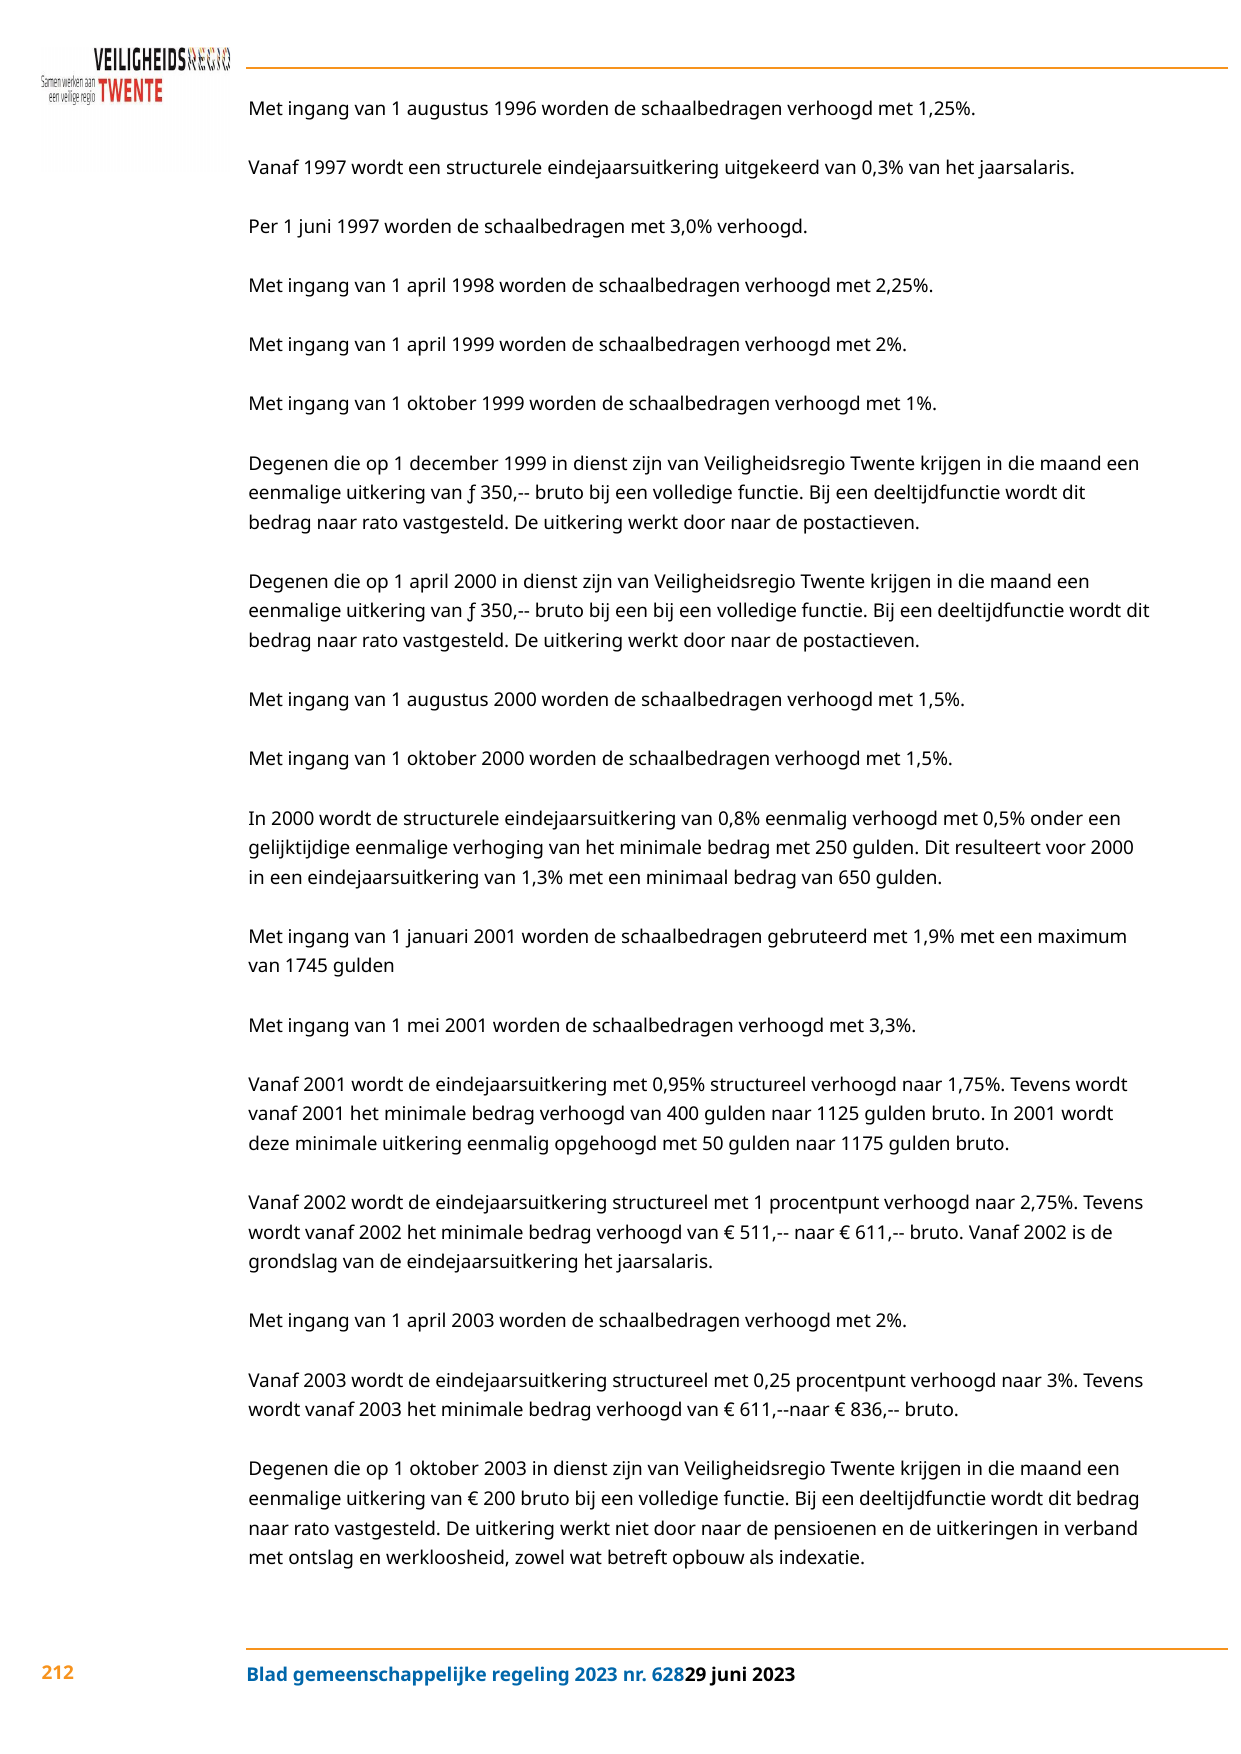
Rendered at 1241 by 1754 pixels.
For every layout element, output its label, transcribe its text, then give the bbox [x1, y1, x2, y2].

text In 2000 wordt de structurele eindejaarsuitkering van 0,8% eenmalig verhoogd met 0,5% onder een gelijktijdige eenmalige verhoging van het minimale bedrag met 250 gulden. Dit resulteert voor 2000 in een eindejaarsuitkering van 1,3% met een minimaal bedrag van 650 gulden. [248, 805, 1152, 890]
text Met ingang van 1 april 2003 worden de schaalbedragen verhoogd met 2%. [248, 1308, 1152, 1333]
text Per 1 juni 1997 worden de schaalbedragen met 3,0% verhoogd. [248, 213, 1152, 239]
text Degenen die op 1 oktober 2003 in dienst zijn van Veiligheidsregio Twente krijgen in die maand een eenmalige uitkering van € 200 bruto bij een volledige functie. Bij een deeltijdfunctie wordt dit bedrag naar rato vastgesteld. De uitkering werkt niet door naar de pensioenen en de uitkeringen in verband met ontslag en werkloosheid, zowel wat betreft opbouw als indexatie. [248, 1456, 1152, 1570]
text Met ingang van 1 oktober 2000 worden de schaalbedragen verhoogd met 1,5%. [248, 746, 1152, 771]
text Met ingang van 1 april 1999 worden de schaalbedragen verhoogd met 2%. [248, 331, 1152, 357]
text Vanaf 2003 wordt de eindejaarsuitkering structureel met 0,25 procentpunt verhoogd naar 3%. Tevens wordt vanaf 2003 het minimale bedrag verhoogd van € 611,--naar € 836,-- bruto. [248, 1367, 1152, 1422]
text Degenen die op 1 december 1999 in dienst zijn van Veiligheidsregio Twente krijgen in die maand een eenmalige uitkering van ƒ 350,-- bruto bij een volledige functie. Bij een deeltijdfunctie wordt dit bedrag naar rato vastgesteld. De uitkering werkt door naar de postactieven. [248, 450, 1152, 535]
text Vanaf 2001 wordt de eindejaarsuitkering met 0,95% structureel verhoogd naar 1,75%. Tevens wordt vanaf 2001 het minimale bedrag verhoogd van 400 gulden naar 1125 gulden bruto. In 2001 wordt deze minimale uitkering eenmalig opgehoogd met 50 gulden naar 1175 gulden bruto. [248, 1071, 1152, 1156]
picture [41, 47, 231, 172]
text Degenen die op 1 april 2000 in dienst zijn van Veiligheidsregio Twente krijgen in die maand een eenmalige uitkering van ƒ 350,-- bruto bij een bij een volledige functie. Bij een deeltijdfunctie wordt dit bedrag naar rato vastgesteld. De uitkering werkt door naar de postactieven. [248, 568, 1152, 653]
text Vanaf 1997 wordt een structurele eindejaarsuitkering uitgekeerd van 0,3% van het jaarsalaris. [248, 154, 1152, 180]
text Vanaf 2002 wordt de eindejaarsuitkering structureel met 1 procentpunt verhoogd naar 2,75%. Tevens wordt vanaf 2002 het minimale bedrag verhoogd van € 511,-- naar € 611,-- bruto. Vanaf 2002 is de grondslag van de eindejaarsuitkering het jaarsalaris. [248, 1189, 1152, 1274]
text Met ingang van 1 april 1998 worden de schaalbedragen verhoogd met 2,25%. [248, 272, 1152, 298]
text Met ingang van 1 januari 2001 worden de schaalbedragen gebruteerd met 1,9% met een maximum van 1745 gulden [248, 923, 1152, 978]
text Met ingang van 1 augustus 2000 worden de schaalbedragen verhoogd met 1,5%. [248, 686, 1152, 712]
text Met ingang van 1 mei 2001 worden de schaalbedragen verhoogd met 3,3%. [248, 1012, 1152, 1038]
text Met ingang van 1 augustus 1996 worden de schaalbedragen verhoogd met 1,25%. [248, 95, 1152, 121]
text Met ingang van 1 oktober 1999 worden de schaalbedragen verhoogd met 1%. [248, 391, 1152, 416]
